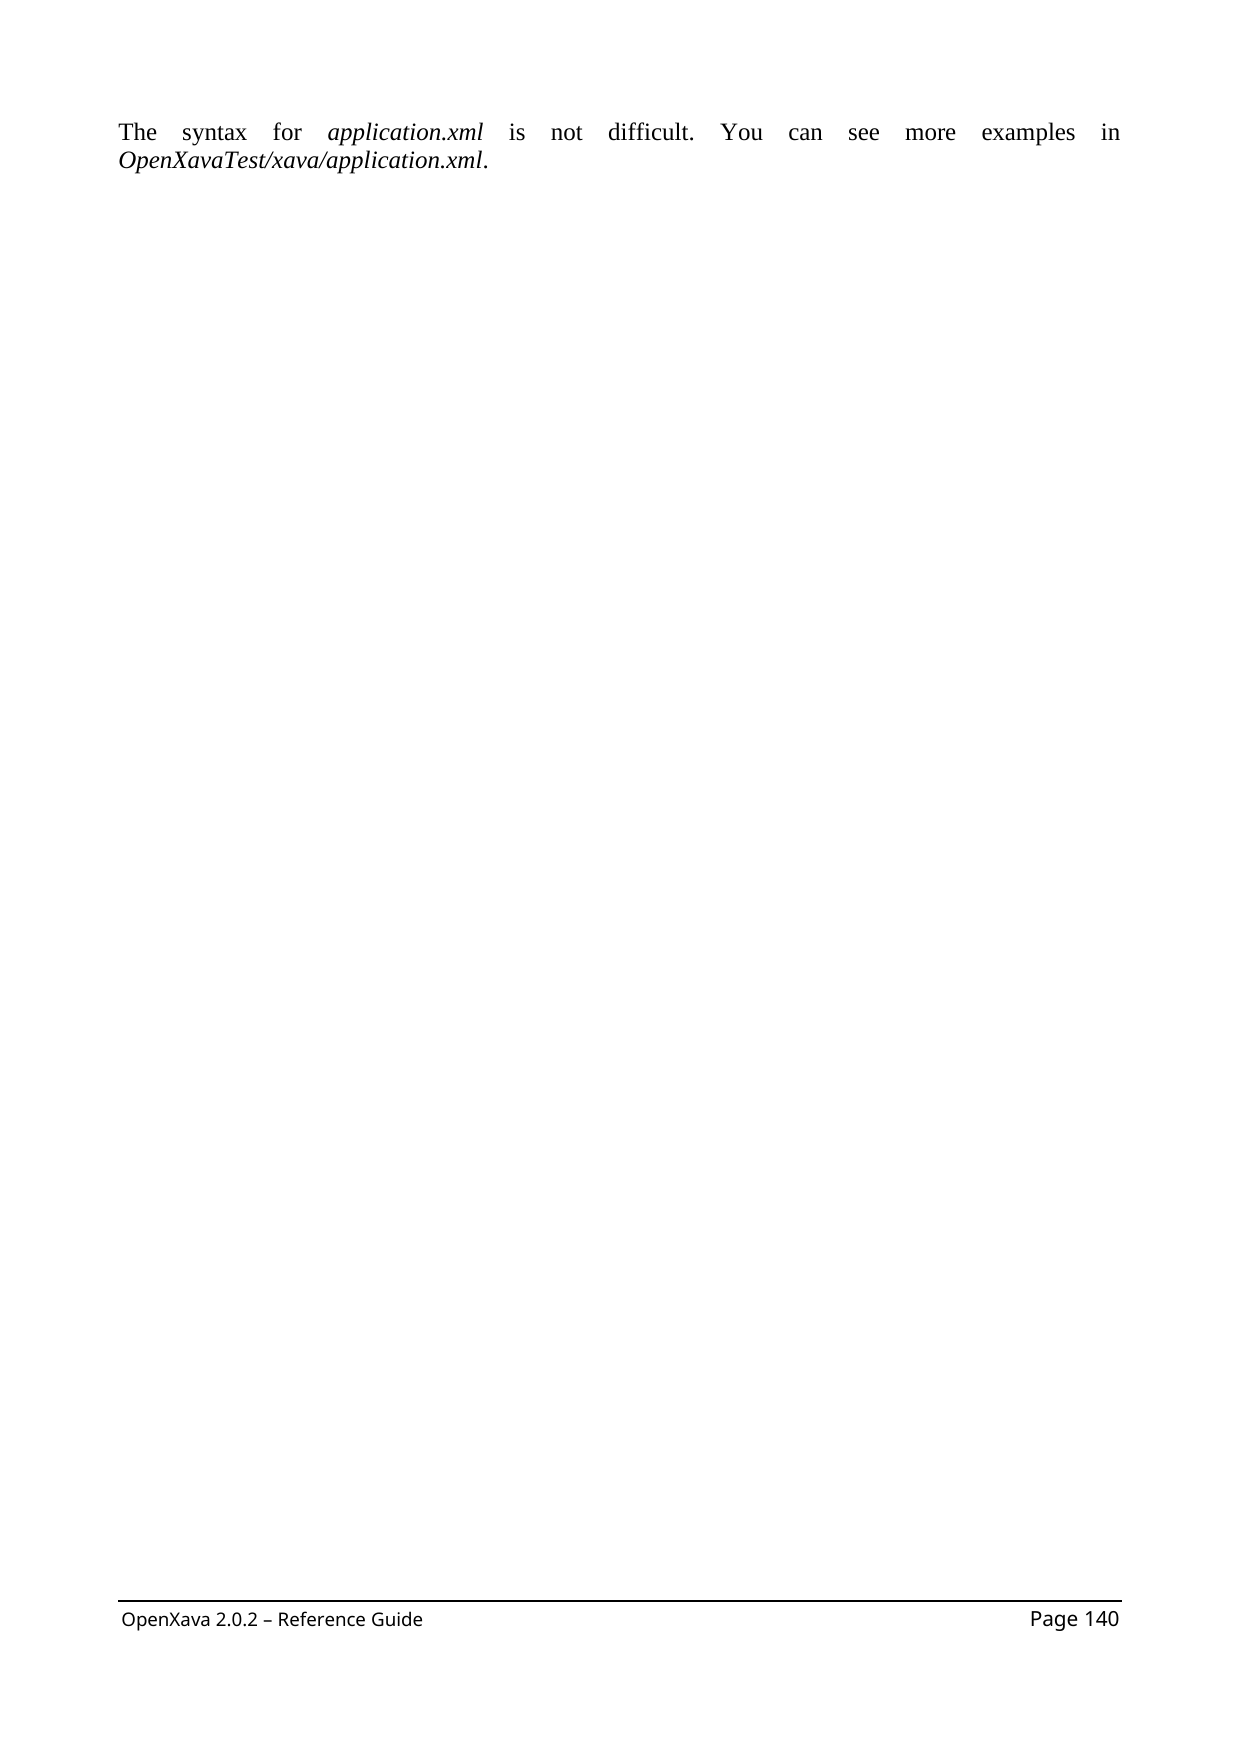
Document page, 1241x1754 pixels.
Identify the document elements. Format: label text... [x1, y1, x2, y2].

text The syntax for application.xml is not difficult. You can see more examples in OpenXavaTest/xava/application.xml. [118, 118, 1122, 173]
